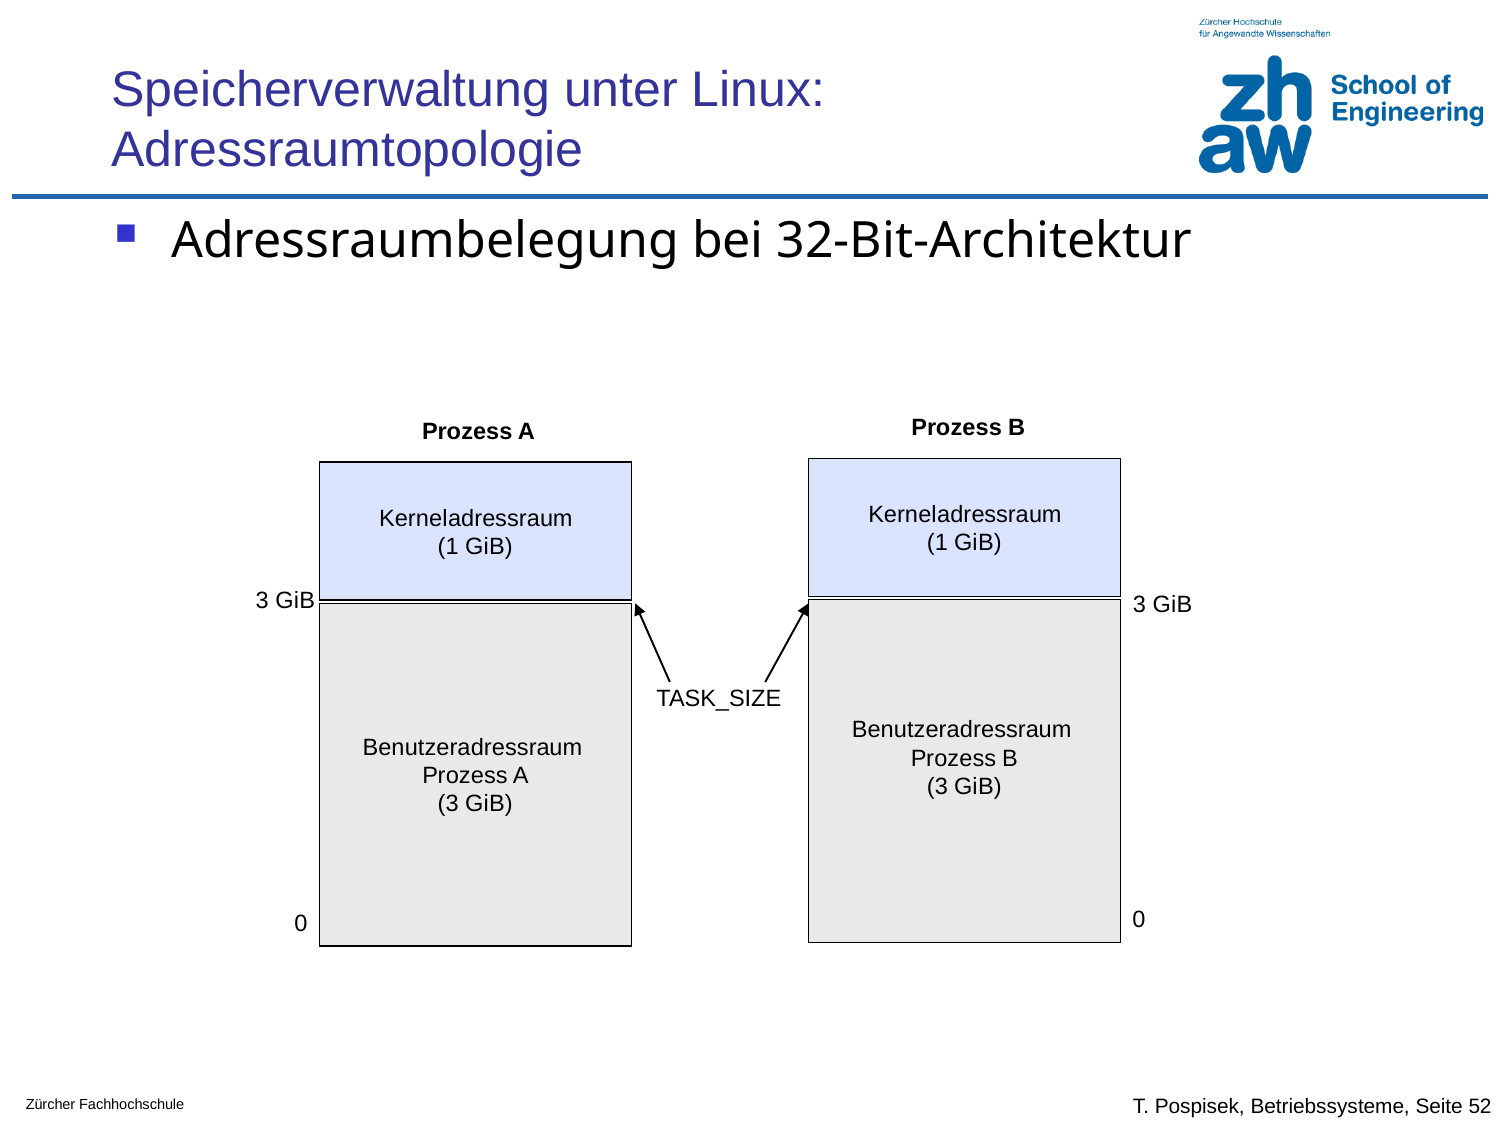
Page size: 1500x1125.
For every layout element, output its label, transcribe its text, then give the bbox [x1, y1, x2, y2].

picture [1199, 19, 1483, 173]
list Adressraumbelegung bei 32-Bit-Architektur [99, 200, 1388, 363]
picture [252, 383, 1196, 973]
title Speicherverwaltung unter Linux: Adressraumtopologie [96, 71, 1375, 185]
